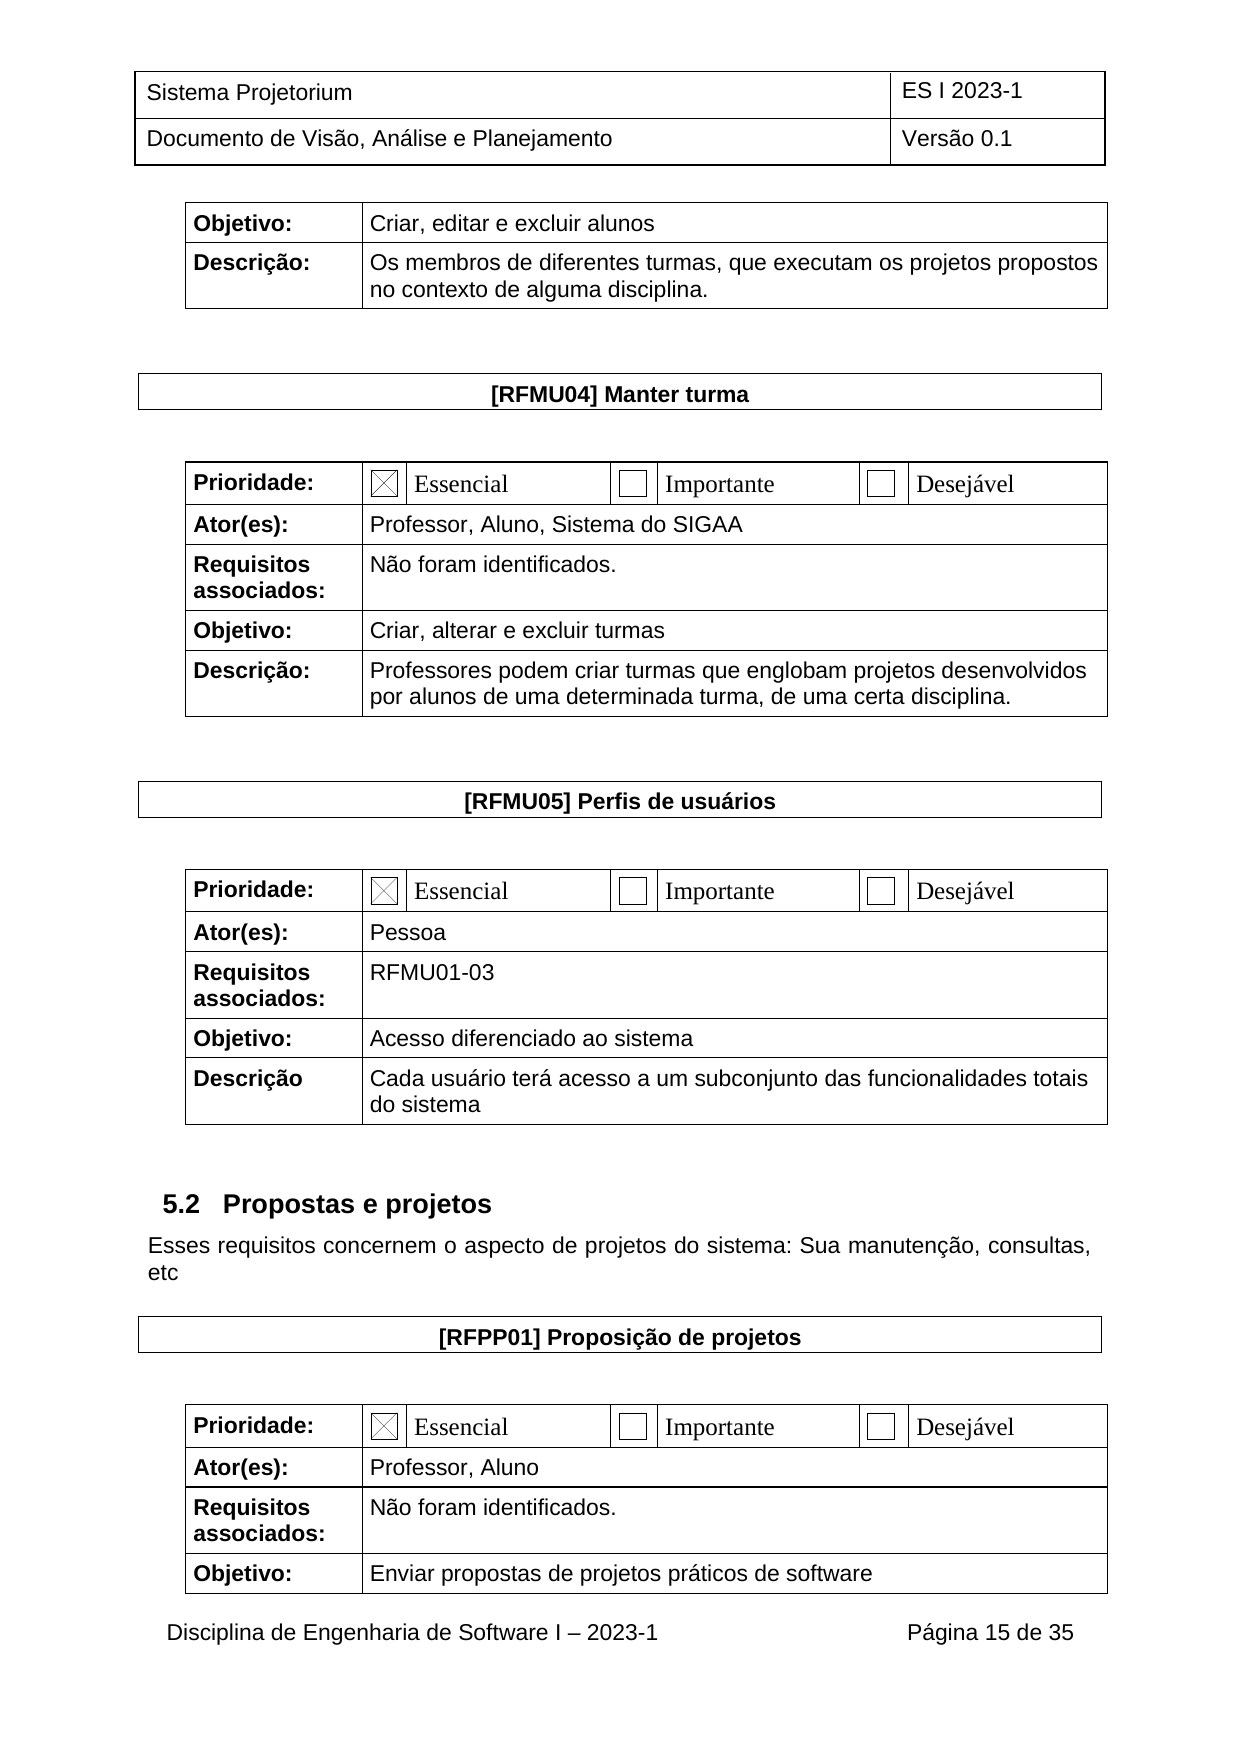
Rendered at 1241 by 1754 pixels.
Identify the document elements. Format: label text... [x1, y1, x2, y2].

table_cell Criar, editar e excluir alunos [363, 203, 1107, 242]
table_header Desejável [909, 870, 1107, 911]
table_header [363, 463, 406, 504]
table_cell Objetivo: [186, 1554, 362, 1593]
table_header [611, 463, 657, 504]
table_cell Ator(es): [186, 505, 362, 543]
table_cell Objetivo: [186, 203, 362, 242]
table_cell Ator(es): [186, 1448, 362, 1486]
table_header Importante [658, 1405, 859, 1447]
text [RFMU05] Perfis de usuários [139, 782, 1101, 817]
table_cell Objetivo: [186, 1019, 362, 1057]
table_cell Pessoa [363, 912, 1107, 951]
table_header Essencial [407, 463, 610, 504]
table_header [363, 1405, 406, 1447]
table_cell Enviar propostas de projetos práticos de software [363, 1554, 1107, 1593]
table_header [860, 463, 908, 504]
table_cell Criar, alterar e excluir turmas [363, 611, 1107, 650]
text [RFMU04] Manter turma [139, 374, 1101, 409]
table_header Prioridade: [186, 463, 362, 504]
table_cell Não foram identificados. [363, 545, 1107, 610]
table_header [860, 870, 908, 911]
table_header Prioridade: [186, 1405, 362, 1447]
table_header [860, 1405, 908, 1447]
table_cell RFMU01-03 [363, 952, 1107, 1017]
table_header Essencial [407, 870, 610, 911]
table_header Desejável [909, 463, 1107, 504]
table_header Essencial [407, 1405, 610, 1447]
table_cell Não foram identificados. [363, 1488, 1107, 1553]
table_header Desejável [909, 1405, 1107, 1447]
table_cell Ator(es): [186, 912, 362, 951]
table_cell Professores podem criar turmas que englobam projetos desenvolvidos por alunos de uma determinada turma, de uma certa disciplina. [363, 651, 1107, 716]
table_cell Professor, Aluno, Sistema do SIGAA [363, 505, 1107, 543]
table_header Prioridade: [186, 870, 362, 911]
table_header [611, 1405, 657, 1447]
subtitle Propostas e projetos [162, 1188, 1092, 1220]
table_header Importante [658, 463, 859, 504]
table_header [611, 870, 657, 911]
table_cell Objetivo: [186, 611, 362, 650]
table_cell Cada usuário terá acesso a um subconjunto das funcionalidades totais do sistema [363, 1058, 1107, 1123]
table_cell Requisitos associados: [186, 952, 362, 1017]
table_cell Os membros de diferentes turmas, que executam os projetos propostos no contexto de alguma disciplina. [363, 243, 1107, 308]
text [RFPP01] Proposição de projetos [139, 1317, 1101, 1352]
table_header [363, 870, 406, 911]
table_cell Descrição: [186, 243, 362, 308]
table_cell Professor, Aluno [363, 1448, 1107, 1486]
table_header Importante [658, 870, 859, 911]
table_cell Descrição [186, 1058, 362, 1123]
text Esses requisitos concernem o aspecto de projetos do sistema: Sua manutenção, consultas, etc [148, 1232, 1092, 1285]
table_cell Requisitos associados: [186, 1488, 362, 1553]
table_cell Acesso diferenciado ao sistema [363, 1019, 1107, 1057]
table_cell Requisitos associados: [186, 545, 362, 610]
table_cell Descrição: [186, 651, 362, 716]
